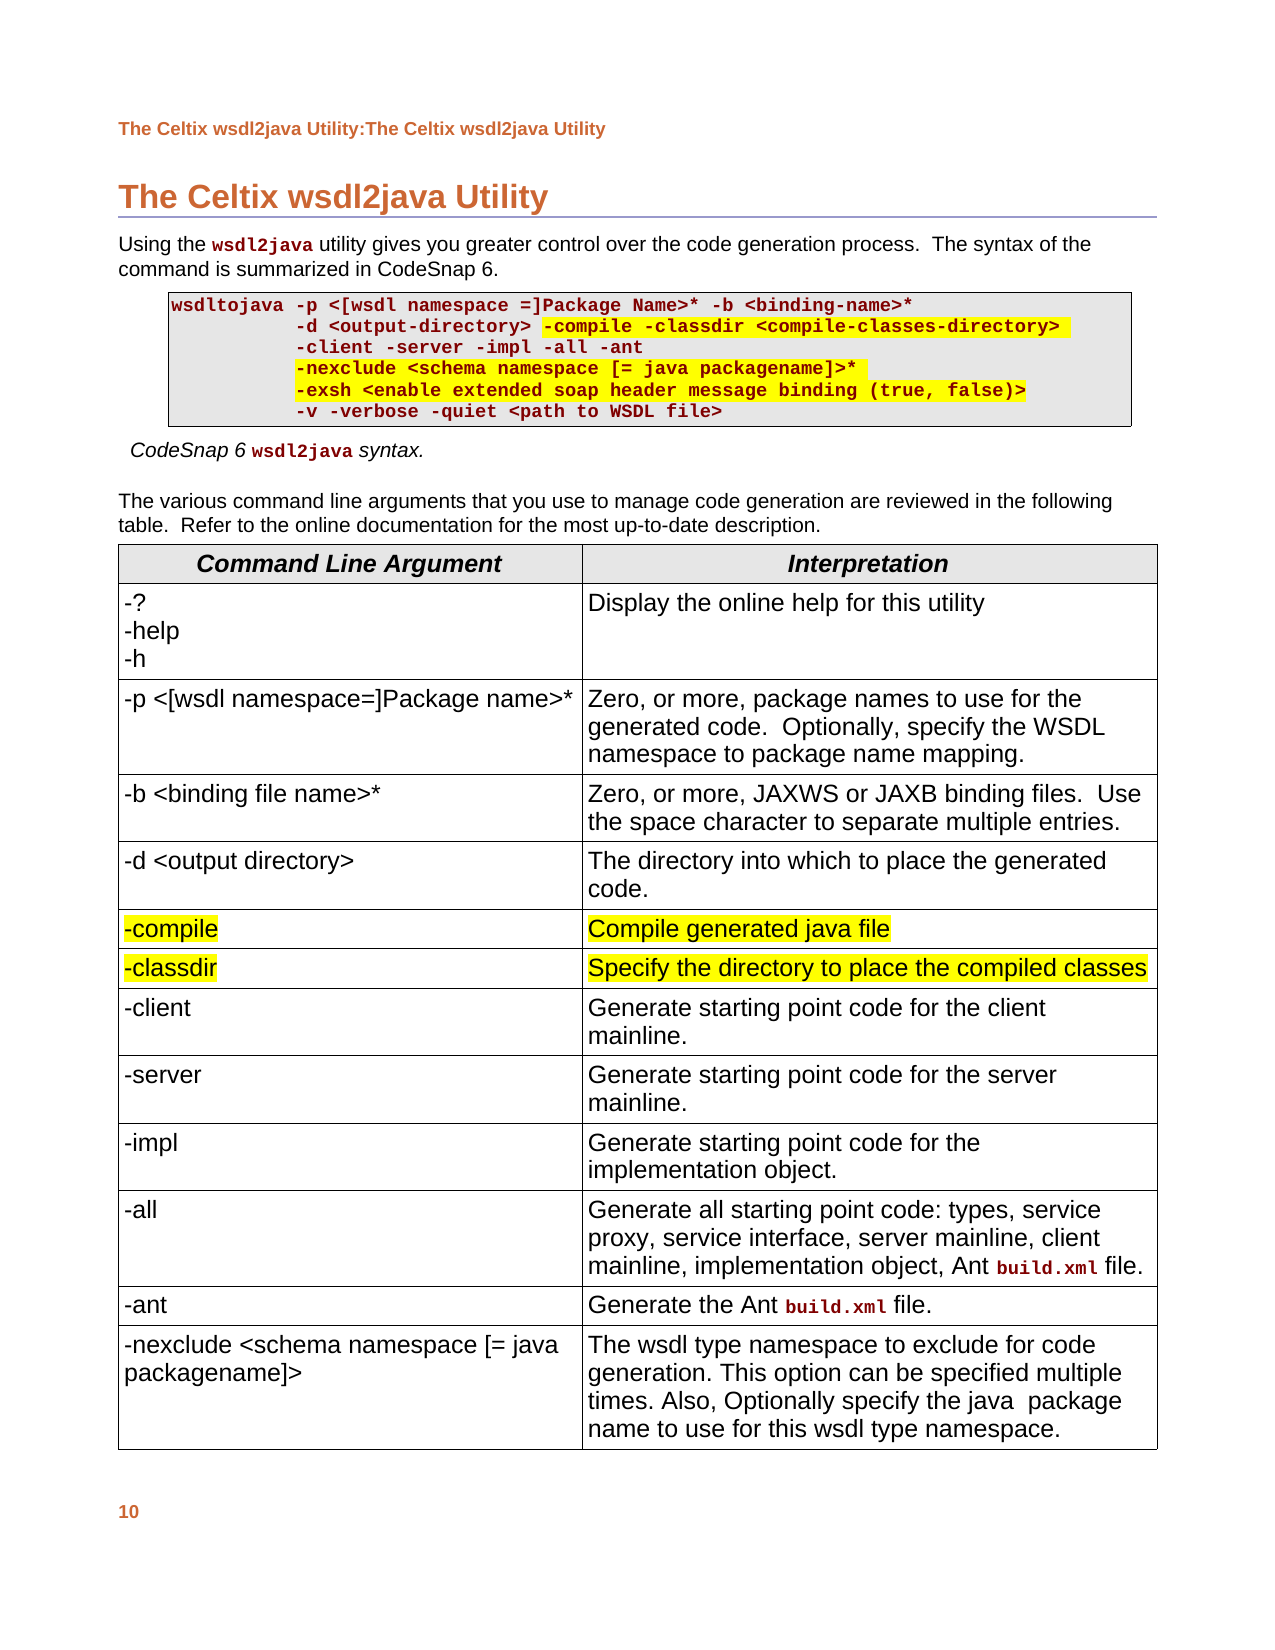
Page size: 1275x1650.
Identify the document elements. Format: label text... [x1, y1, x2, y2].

subtitle The Celtix wsdl2java Utility [118, 178, 1157, 216]
text -v -verbose -quiet <path to WSDL file> [169, 398, 1131, 426]
table_cell -server [119, 1056, 582, 1122]
table_cell -all [119, 1191, 582, 1286]
table_cell Generate all starting point code: types, service proxy, service interface, server mainline, client mainline, implementation object, Ant build.xml file. [583, 1191, 1157, 1286]
table_cell Display the online help for this utility [583, 584, 1157, 679]
table_cell Generate the Ant build.xml file. [583, 1287, 1157, 1325]
table_cell Generate starting point code for the implementation object. [583, 1124, 1157, 1190]
text The various command line arguments that you use to manage code generation are reviewed in the following table. Refer to the online documentation for the most up-to-date description. [118, 490, 1157, 536]
table_cell -impl [119, 1124, 582, 1190]
text -nexclude <schema namespace [= java packagename]>* [169, 356, 1131, 377]
table_cell -b <binding file name>* [119, 775, 582, 841]
table_cell -client [119, 989, 582, 1055]
text -exsh <enable extended soap header message binding (true, false)> [169, 377, 1131, 398]
text CodeSnap 6 wsdl2java syntax. [130, 438, 1169, 463]
table_cell Generate starting point code for the client mainline. [583, 989, 1157, 1055]
table_cell Specify the directory to place the compiled classes [583, 949, 1157, 988]
text -d <output-directory> -compile -classdir <compile-classes-directory> [169, 313, 1131, 335]
table_cell -nexclude <schema namespace [= java packagename]> [119, 1326, 582, 1448]
table_header Interpretation [583, 545, 1157, 583]
text wsdltojava -p <[wsdl namespace =]Package Name>* -b <binding-name>* [169, 293, 1131, 313]
table_cell The directory into which to place the generated code. [583, 842, 1157, 909]
table_cell Compile generated java file [583, 910, 1157, 948]
text Using the wsdl2java utility gives you greater control over the code generation process. The syntax of the command is summarized in CodeSnap 6. [118, 233, 1169, 475]
table_cell Generate starting point code for the server mainline. [583, 1056, 1157, 1122]
table_cell -? -help -h [119, 584, 582, 679]
table_cell -classdir [119, 949, 582, 988]
table_cell -d <output directory> [119, 842, 582, 909]
text -client -server -impl -all -ant [169, 335, 1131, 356]
table_cell Zero, or more, JAXWS or JAXB binding files. Use the space character to separate multiple entries. [583, 775, 1157, 841]
table_cell -p <[wsdl namespace=]Package name>* [119, 680, 582, 774]
table_cell The wsdl type namespace to exclude for code generation. This option can be specified multiple times. Also, Optionally specify the java package name to use for this wsdl type namespace. [583, 1326, 1157, 1448]
table_cell -ant [119, 1287, 582, 1325]
table_cell Zero, or more, package names to use for the generated code. Optionally, specify the WSDL namespace to package name mapping. [583, 680, 1157, 774]
table_cell -compile [119, 910, 582, 948]
table_header Command Line Argument [119, 545, 582, 583]
